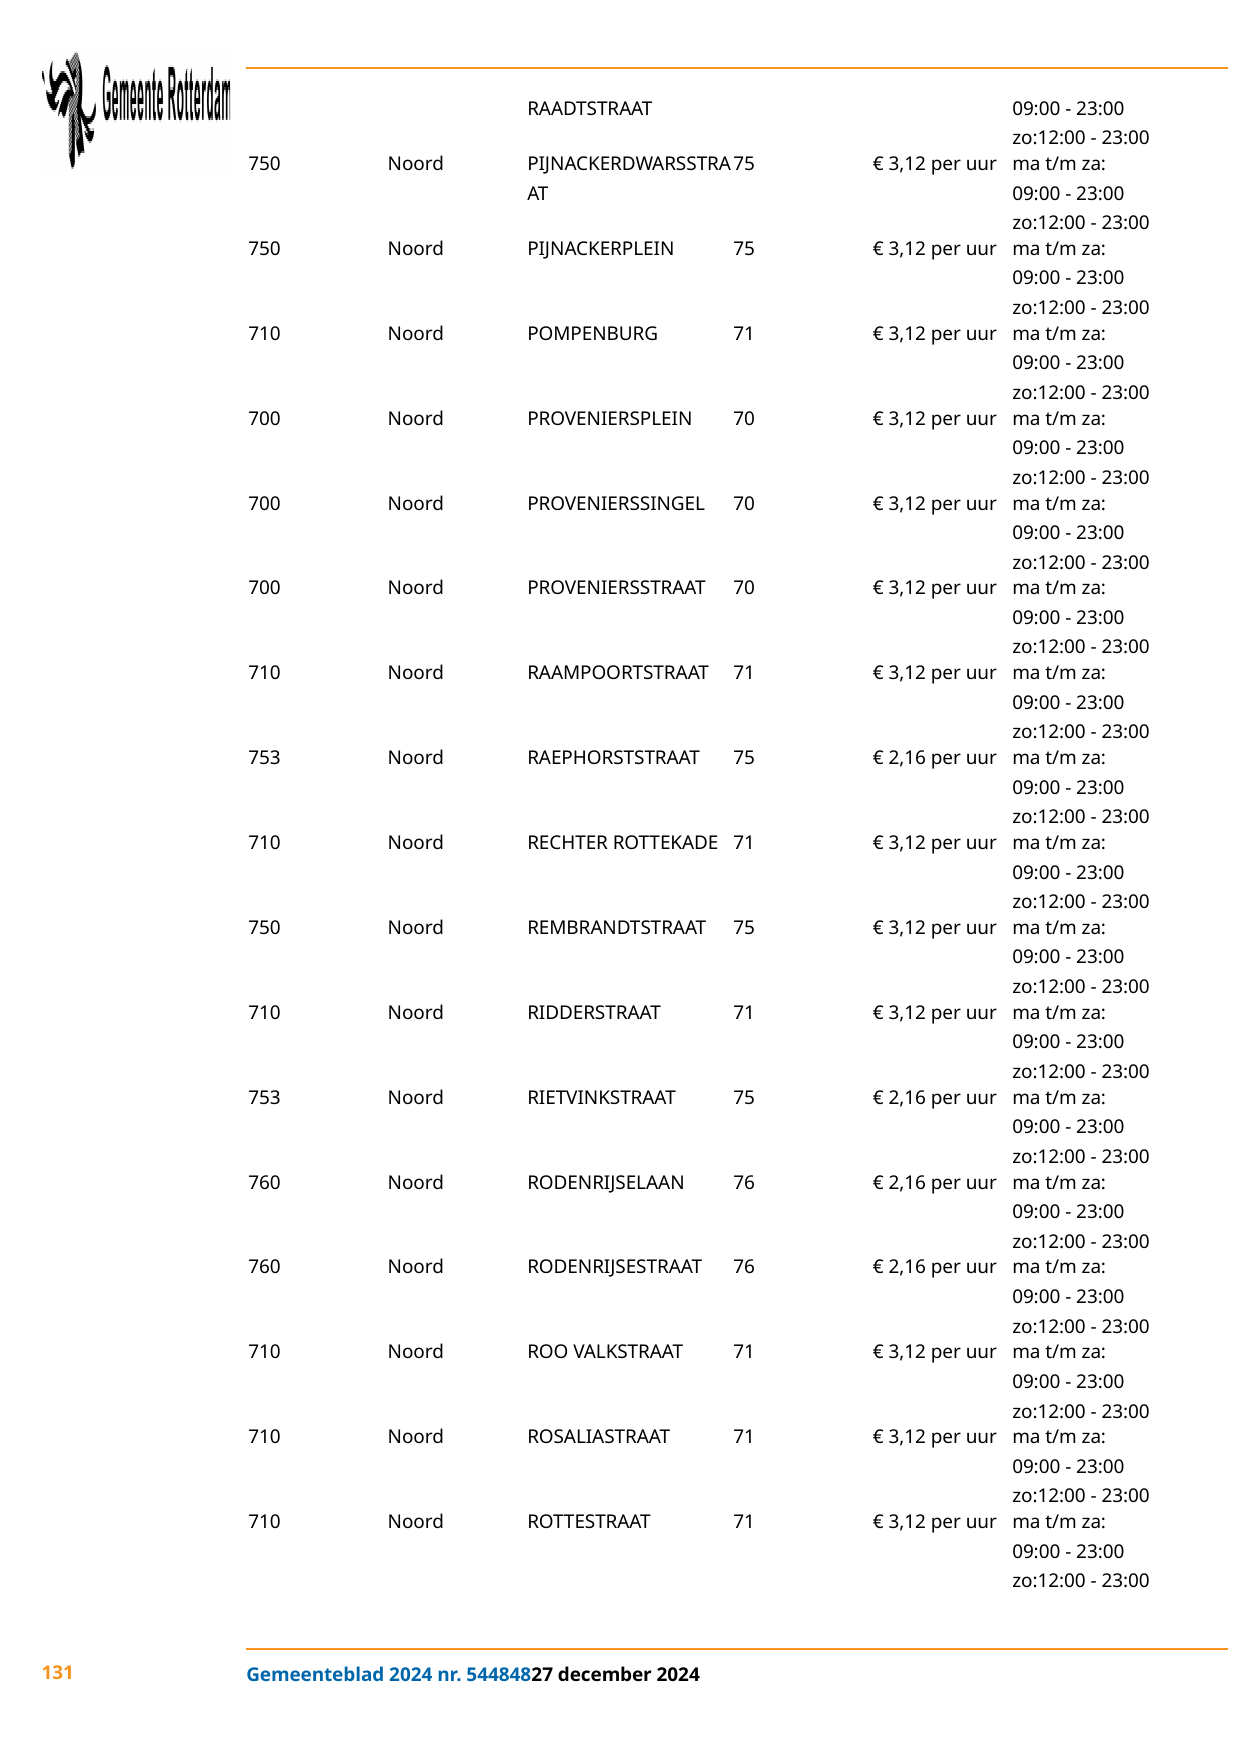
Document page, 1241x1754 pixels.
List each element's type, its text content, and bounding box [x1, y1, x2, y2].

table_cell 76 [733, 1254, 873, 1339]
table_cell PIJNACKERDWARSSTRAAT [527, 150, 733, 235]
table_cell ma t/m za: 09:00 - 23:00 zo:12:00 - 23:00 [1012, 405, 1152, 490]
table_cell 710 [248, 320, 387, 405]
table_cell ROSALIASTRAAT [527, 1424, 733, 1508]
table_cell [248, 95, 387, 150]
table_cell ma t/m za: 09:00 - 23:00 zo:12:00 - 23:00 [1012, 1254, 1152, 1339]
table_cell 76 [733, 1169, 873, 1254]
table_cell € 2,16 per uur [873, 1169, 1012, 1254]
table_cell 710 [248, 829, 387, 914]
table_cell 700 [248, 490, 387, 574]
table_cell 750 [248, 235, 387, 320]
table_cell 09:00 - 23:00 zo:12:00 - 23:00 [1012, 95, 1152, 150]
table_cell Noord [388, 235, 527, 320]
table_cell ma t/m za: 09:00 - 23:00 zo:12:00 - 23:00 [1012, 1339, 1152, 1423]
table_cell 71 [733, 320, 873, 405]
table_cell € 3,12 per uur [873, 405, 1012, 490]
table_cell ma t/m za: 09:00 - 23:00 zo:12:00 - 23:00 [1012, 320, 1152, 405]
table_cell 750 [248, 914, 387, 999]
table_cell ma t/m za: 09:00 - 23:00 zo:12:00 - 23:00 [1012, 1169, 1152, 1254]
table_cell 753 [248, 1084, 387, 1169]
table_cell 71 [733, 1339, 873, 1423]
table_cell 71 [733, 999, 873, 1084]
table_cell [388, 95, 527, 150]
table_cell Noord [388, 320, 527, 405]
table_cell ma t/m za: 09:00 - 23:00 zo:12:00 - 23:00 [1012, 575, 1152, 659]
table_cell RAADTSTRAAT [527, 95, 733, 150]
table_cell ROO VALKSTRAAT [527, 1339, 733, 1423]
table_cell € 3,12 per uur [873, 575, 1012, 659]
table_cell € 3,12 per uur [873, 320, 1012, 405]
table_cell Noord [388, 490, 527, 574]
table_cell € 3,12 per uur [873, 235, 1012, 320]
table_cell 75 [733, 150, 873, 235]
table_cell 71 [733, 660, 873, 744]
table_cell 760 [248, 1254, 387, 1339]
table_cell 71 [733, 829, 873, 914]
table_cell ma t/m za: 09:00 - 23:00 zo:12:00 - 23:00 [1012, 490, 1152, 574]
table_cell € 3,12 per uur [873, 829, 1012, 914]
table_cell POMPENBURG [527, 320, 733, 405]
table_cell Noord [388, 999, 527, 1084]
table_cell 710 [248, 660, 387, 744]
table_cell 71 [733, 1424, 873, 1508]
table_cell Noord [388, 575, 527, 659]
table_cell 70 [733, 575, 873, 659]
table_cell 753 [248, 744, 387, 829]
table_cell ROTTESTRAAT [527, 1509, 733, 1593]
table_cell 700 [248, 575, 387, 659]
table_cell € 2,16 per uur [873, 1254, 1012, 1339]
table_cell ma t/m za: 09:00 - 23:00 zo:12:00 - 23:00 [1012, 1084, 1152, 1169]
table_cell 70 [733, 405, 873, 490]
table_cell Noord [388, 1339, 527, 1423]
table_cell RAAMPOORTSTRAAT [527, 660, 733, 744]
table_cell PROVENIERSPLEIN [527, 405, 733, 490]
table_cell ma t/m za: 09:00 - 23:00 zo:12:00 - 23:00 [1012, 1424, 1152, 1508]
table_cell 75 [733, 235, 873, 320]
table_cell 710 [248, 1424, 387, 1508]
table_cell RODENRIJSELAAN [527, 1169, 733, 1254]
table_cell RIDDERSTRAAT [527, 999, 733, 1084]
table_cell € 3,12 per uur [873, 999, 1012, 1084]
table_cell [873, 95, 1012, 150]
table_cell 700 [248, 405, 387, 490]
table_cell Noord [388, 660, 527, 744]
table_cell ma t/m za: 09:00 - 23:00 zo:12:00 - 23:00 [1012, 744, 1152, 829]
table_cell 750 [248, 150, 387, 235]
table_cell PROVENIERSSINGEL [527, 490, 733, 574]
table_cell Noord [388, 1509, 527, 1593]
table_cell Noord [388, 829, 527, 914]
table_cell PIJNACKERPLEIN [527, 235, 733, 320]
table_cell Noord [388, 150, 527, 235]
table_cell ma t/m za: 09:00 - 23:00 zo:12:00 - 23:00 [1012, 150, 1152, 235]
table_cell ma t/m za: 09:00 - 23:00 zo:12:00 - 23:00 [1012, 914, 1152, 999]
table_cell ma t/m za: 09:00 - 23:00 zo:12:00 - 23:00 [1012, 829, 1152, 914]
table_cell € 3,12 per uur [873, 1424, 1012, 1508]
table_cell € 3,12 per uur [873, 490, 1012, 574]
table_cell RECHTER ROTTEKADE [527, 829, 733, 914]
table_cell ma t/m za: 09:00 - 23:00 zo:12:00 - 23:00 [1012, 235, 1152, 320]
table_cell Noord [388, 1084, 527, 1169]
table_cell € 3,12 per uur [873, 1339, 1012, 1423]
table_cell Noord [388, 1254, 527, 1339]
table_cell 710 [248, 1509, 387, 1593]
table_cell € 2,16 per uur [873, 744, 1012, 829]
table_cell € 3,12 per uur [873, 914, 1012, 999]
table_cell 75 [733, 1084, 873, 1169]
table_cell PROVENIERSSTRAAT [527, 575, 733, 659]
table_cell ma t/m za: 09:00 - 23:00 zo:12:00 - 23:00 [1012, 999, 1152, 1084]
table_cell Noord [388, 1424, 527, 1508]
table_cell Noord [388, 1169, 527, 1254]
table_cell 75 [733, 744, 873, 829]
table_cell 710 [248, 999, 387, 1084]
picture [41, 47, 231, 172]
table_cell [733, 95, 873, 150]
table_cell € 2,16 per uur [873, 1084, 1012, 1169]
table_cell RAEPHORSTSTRAAT [527, 744, 733, 829]
table_cell RIETVINKSTRAAT [527, 1084, 733, 1169]
table_cell 71 [733, 1509, 873, 1593]
table_cell 75 [733, 914, 873, 999]
table_cell 760 [248, 1169, 387, 1254]
table_cell REMBRANDTSTRAAT [527, 914, 733, 999]
table_cell Noord [388, 405, 527, 490]
table_cell € 3,12 per uur [873, 150, 1012, 235]
table_cell RODENRIJSESTRAAT [527, 1254, 733, 1339]
table_cell € 3,12 per uur [873, 1509, 1012, 1593]
table_cell € 3,12 per uur [873, 660, 1012, 744]
table_cell 710 [248, 1339, 387, 1423]
table_cell ma t/m za: 09:00 - 23:00 zo:12:00 - 23:00 [1012, 660, 1152, 744]
table_cell ma t/m za: 09:00 - 23:00 zo:12:00 - 23:00 [1012, 1509, 1152, 1593]
table_cell 70 [733, 490, 873, 574]
table_cell Noord [388, 744, 527, 829]
table_cell Noord [388, 914, 527, 999]
